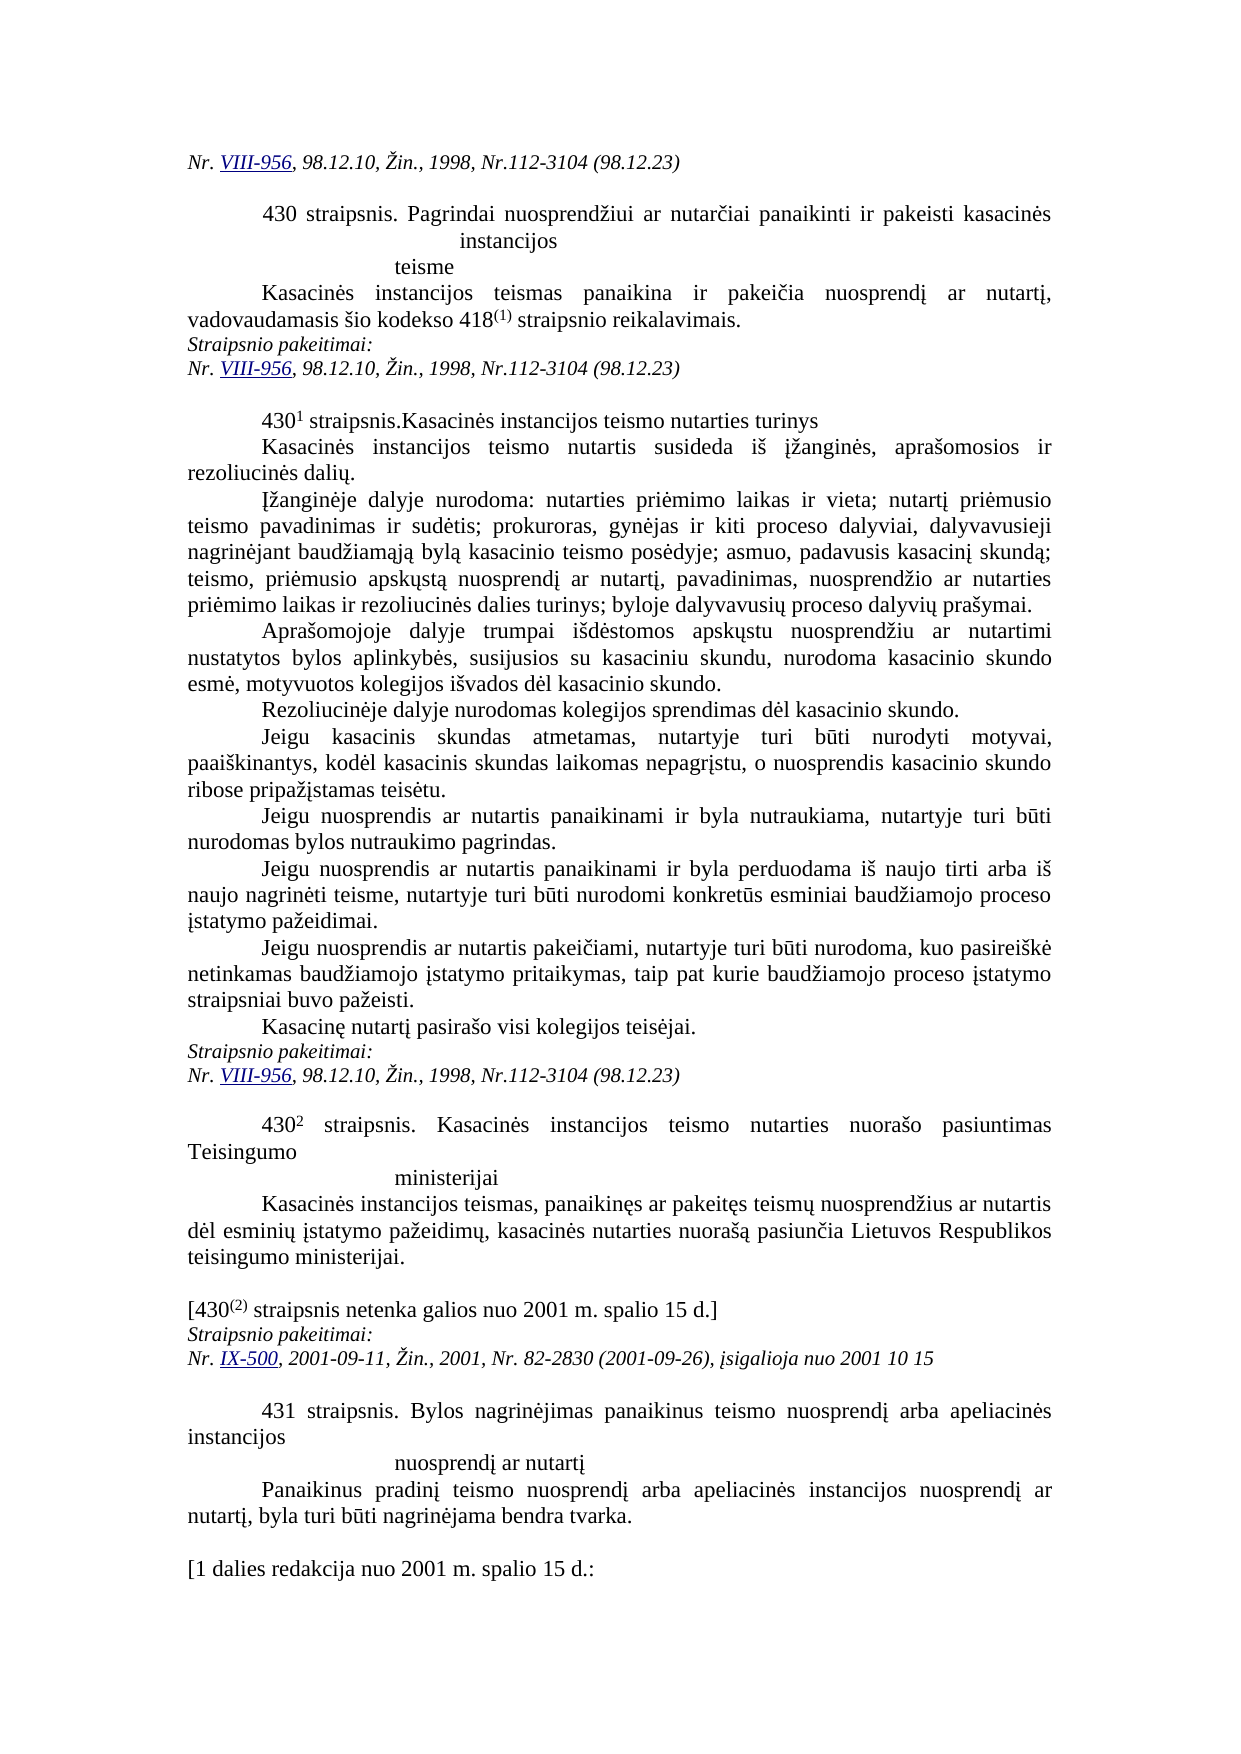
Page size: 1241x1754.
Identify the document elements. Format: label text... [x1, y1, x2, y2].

text Panaikinus pradinį teismo nuosprendį arba apeliacinės instancijos nuosprendį ar nutartį, byla turi būti nagrinėjama bendra tvarka. [187, 1476, 1053, 1528]
text Nr. VIII-956, 98.12.10, Žin., 1998, Nr.112-3104 (98.12.23) [187, 150, 1053, 174]
text Kasacinės instancijos teismas panaikina ir pakeičia nuosprendį ar nutartį, vadovaudamasis šio kodekso 418(1) straipsnio reikalavimais. [187, 279, 1053, 332]
text Nr. VIII-956, 98.12.10, Žin., 1998, Nr.112-3104 (98.12.23) [187, 1063, 1053, 1087]
text Straipsnio pakeitimai: [187, 332, 1053, 356]
text Rezoliucinėje dalyje nurodomas kolegijos sprendimas dėl kasacinio skundo. [187, 697, 1053, 723]
text [430(2) straipsnis netenka galios nuo 2001 m. spalio 15 d.] [187, 1296, 1053, 1322]
text 430 straipsnis. Pagrindai nuosprendžiui ar nutarčiai panaikinti ir pakeisti kasacinės instancijos [262, 200, 1053, 253]
text [1 dalies redakcija nuo 2001 m. spalio 15 d.: [187, 1555, 1053, 1581]
text Nr. IX-500, 2001-09-11, Žin., 2001, Nr. 82-2830 (2001-09-26), įsigalioja nuo 2001 10 15 [187, 1346, 1053, 1370]
text 4302 straipsnis. Kasacinės instancijos teismo nutarties nuorašo pasiuntimas Teisingumo [187, 1111, 1053, 1164]
text Nr. VIII-956, 98.12.10, Žin., 1998, Nr.112-3104 (98.12.23) [187, 356, 1053, 380]
text Kasacinę nutartį pasirašo visi kolegijos teisėjai. [187, 1013, 1053, 1039]
text nuosprendį ar nutartį [187, 1449, 1053, 1476]
text Kasacinės instancijos teismas, panaikinęs ar pakeitęs teismų nuosprendžius ar nutartis dėl esminių įstatymo pažeidimų, kasacinės nutarties nuorašą pasiunčia Lietuvos Respublikos teisingumo ministerijai. [187, 1190, 1053, 1269]
text teisme [394, 253, 1053, 279]
text Jeigu kasacinis skundas atmetamas, nutartyje turi būti nurodyti motyvai, paaiškinantys, kodėl kasacinis skundas laikomas nepagrįstu, o nuosprendis kasacinio skundo ribose pripažįstamas teisėtu. [187, 723, 1053, 802]
text Jeigu nuosprendis ar nutartis pakeičiami, nutartyje turi būti nurodoma, kuo pasireiškė netinkamas baudžiamojo įstatymo pritaikymas, taip pat kurie baudžiamojo proceso įstatymo straipsniai buvo pažeisti. [187, 934, 1053, 1013]
text 4301 straipsnis.Kasacinės instancijos teismo nutarties turinys [187, 407, 1053, 433]
text Jeigu nuosprendis ar nutartis panaikinami ir byla nutraukiama, nutartyje turi būti nurodomas bylos nutraukimo pagrindas. [187, 802, 1053, 855]
text Straipsnio pakeitimai: [187, 1039, 1053, 1063]
text ministerijai [187, 1164, 1053, 1190]
text Įžanginėje dalyje nurodoma: nutarties priėmimo laikas ir vieta; nutartį priėmusio teismo pavadinimas ir sudėtis; prokuroras, gynėjas ir kiti proceso dalyviai, dalyvavusieji nagrinėjant baudžiamąją bylą kasacinio teismo posėdyje; asmuo, padavusis kasacinį skundą; teismo, priėmusio apskųstą nuosprendį ar nutartį, pavadinimas, nuosprendžio ar nutarties priėmimo laikas ir rezoliucinės dalies turinys; byloje dalyvavusių proceso dalyvių prašymai. [187, 486, 1053, 617]
text Aprašomojoje dalyje trumpai išdėstomos apskųstu nuosprendžiu ar nutartimi nustatytos bylos aplinkybės, susijusios su kasaciniu skundu, nurodoma kasacinio skundo esmė, motyvuotos kolegijos išvados dėl kasacinio skundo. [187, 617, 1053, 697]
text Jeigu nuosprendis ar nutartis panaikinami ir byla perduodama iš naujo tirti arba iš naujo nagrinėti teisme, nutartyje turi būti nurodomi konkretūs esminiai baudžiamojo proceso įstatymo pažeidimai. [187, 855, 1053, 934]
text 431 straipsnis. Bylos nagrinėjimas panaikinus teismo nuosprendį arba apeliacinės instancijos [187, 1397, 1053, 1449]
text Straipsnio pakeitimai: [187, 1322, 1053, 1346]
text Kasacinės instancijos teismo nutartis susideda iš įžanginės, aprašomosios ir rezoliucinės dalių. [187, 433, 1053, 486]
